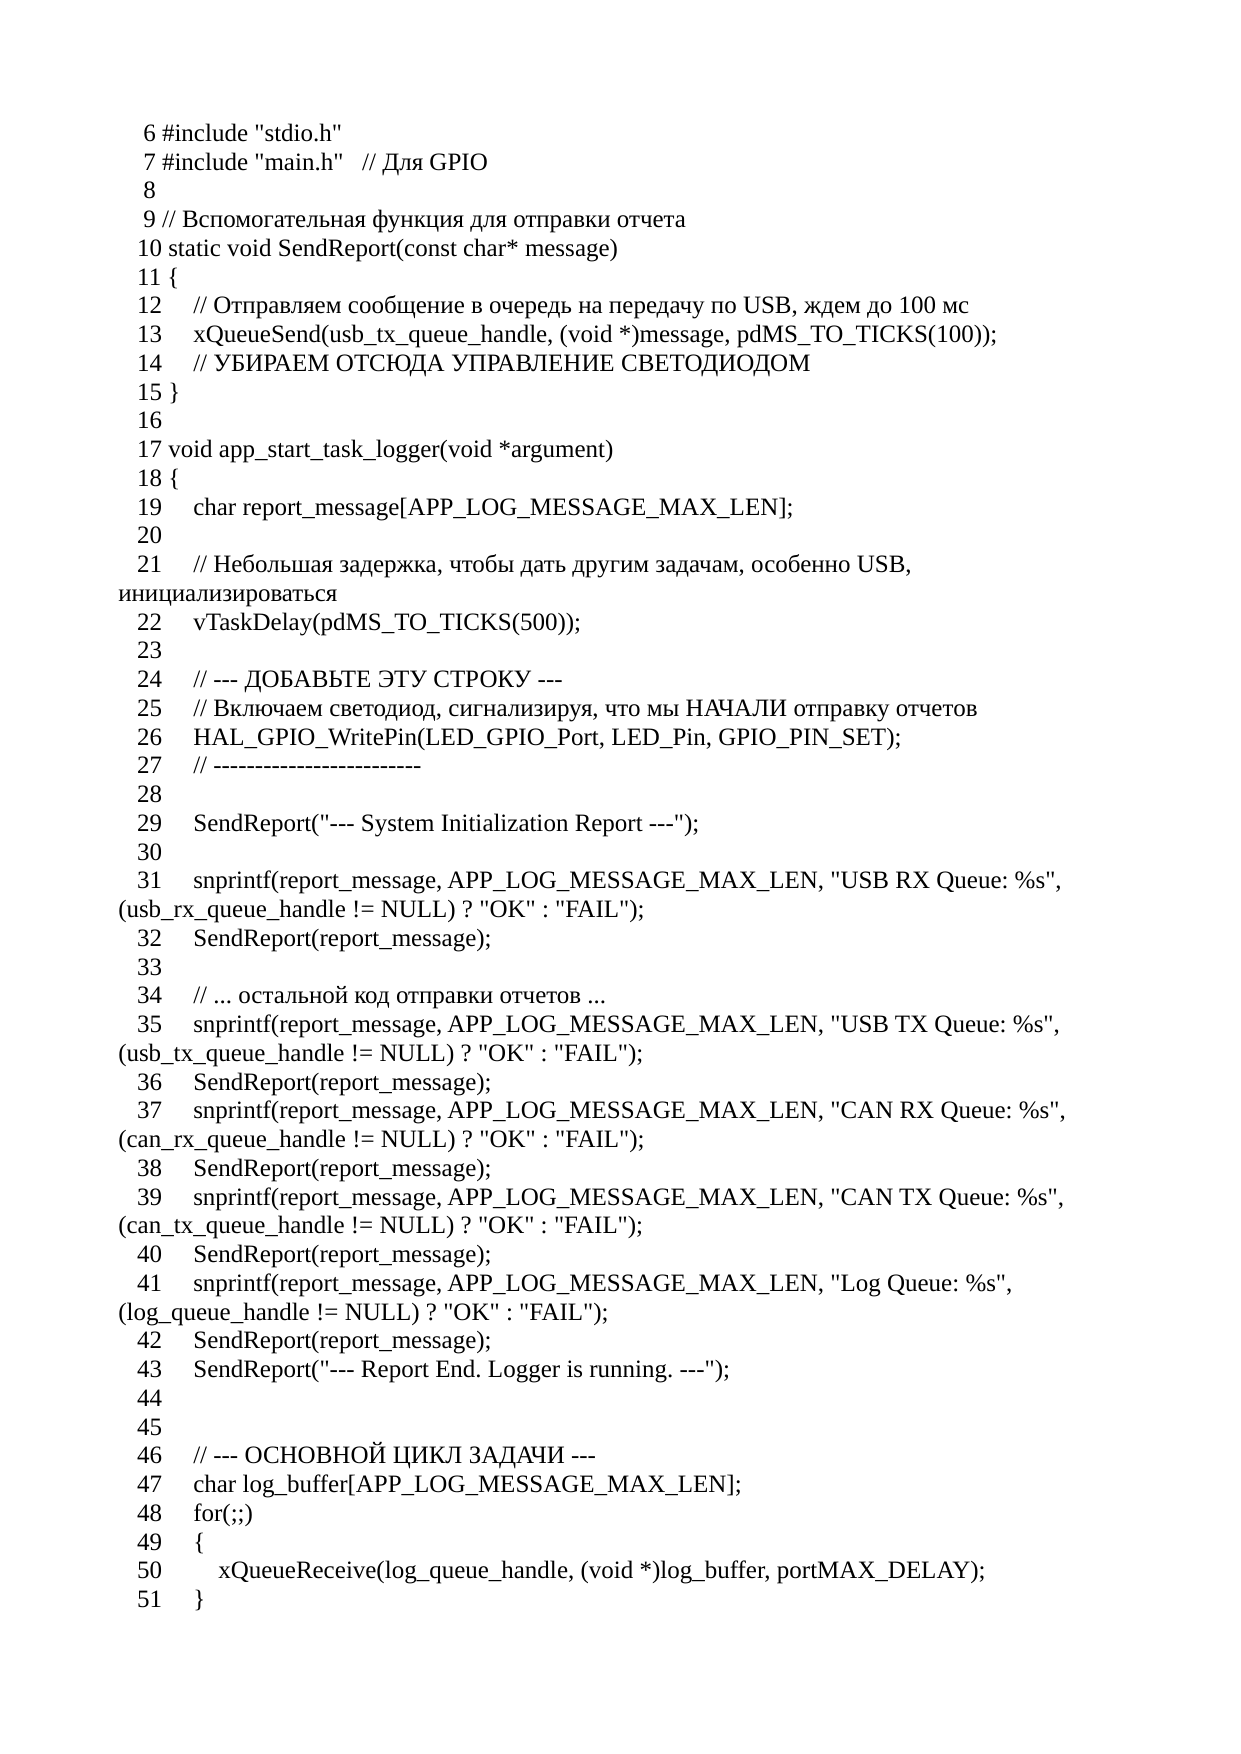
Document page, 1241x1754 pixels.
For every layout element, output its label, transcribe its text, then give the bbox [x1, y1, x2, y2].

text 34 // ... остальной код отправки отчетов ... [118, 981, 1122, 1009]
text 19 char report_message[APP_LOG_MESSAGE_MAX_LEN]; [118, 492, 1122, 521]
text 17 void app_start_task_logger(void *argument) [118, 434, 1122, 463]
text 37 snprintf(report_message, APP_LOG_MESSAGE_MAX_LEN, "CAN RX Queue: %s", (can_rx_queue_handle != NULL) ? "OK" : "FAIL"); [118, 1096, 1122, 1153]
text 44 [118, 1383, 1122, 1412]
text 8 [118, 176, 1122, 204]
text 45 [118, 1412, 1122, 1441]
text 36 SendReport(report_message); [118, 1067, 1122, 1096]
text 39 snprintf(report_message, APP_LOG_MESSAGE_MAX_LEN, "CAN TX Queue: %s", (can_tx_queue_handle != NULL) ? "OK" : "FAIL"); [118, 1182, 1122, 1239]
text 18 { [118, 463, 1122, 492]
text 9 // Вспомогательная функция для отправки отчета [118, 204, 1122, 233]
text 22 vTaskDelay(pdMS_TO_TICKS(500)); [118, 607, 1122, 636]
text 43 SendReport("--- Report End. Logger is running. ---"); [118, 1354, 1122, 1383]
text 25 // Включаем светодиод, сигнализируя, что мы НАЧАЛИ отправку отчетов [118, 693, 1122, 722]
text 32 SendReport(report_message); [118, 923, 1122, 952]
text 16 [118, 406, 1122, 434]
text 11 { [118, 262, 1122, 291]
text 51 } [118, 1584, 1122, 1613]
text 35 snprintf(report_message, APP_LOG_MESSAGE_MAX_LEN, "USB TX Queue: %s", (usb_tx_queue_handle != NULL) ? "OK" : "FAIL"); [118, 1009, 1122, 1067]
text 42 SendReport(report_message); [118, 1326, 1122, 1354]
text 47 char log_buffer[APP_LOG_MESSAGE_MAX_LEN]; [118, 1469, 1122, 1498]
text 40 SendReport(report_message); [118, 1239, 1122, 1268]
text 24 // --- ДОБАВЬТЕ ЭТУ СТРОКУ --- [118, 664, 1122, 693]
text 10 static void SendReport(const char* message) [118, 233, 1122, 262]
text 15 } [118, 377, 1122, 406]
text 46 // --- ОСНОВНОЙ ЦИКЛ ЗАДАЧИ --- [118, 1441, 1122, 1469]
text 28 [118, 779, 1122, 808]
text 12 // Отправляем сообщение в очередь на передачу по USB, ждем до 100 мс [118, 291, 1122, 319]
text 41 snprintf(report_message, APP_LOG_MESSAGE_MAX_LEN, "Log Queue: %s", (log_queue_handle != NULL) ? "OK" : "FAIL"); [118, 1268, 1122, 1326]
text 33 [118, 952, 1122, 981]
text 29 SendReport("--- System Initialization Report ---"); [118, 808, 1122, 837]
text 20 [118, 521, 1122, 549]
text 30 [118, 837, 1122, 866]
text 49 { [118, 1527, 1122, 1556]
text 23 [118, 636, 1122, 664]
text 48 for(;;) [118, 1498, 1122, 1527]
text 38 SendReport(report_message); [118, 1153, 1122, 1182]
text 50 xQueueReceive(log_queue_handle, (void *)log_buffer, portMAX_DELAY); [118, 1556, 1122, 1584]
text 7 #include "main.h" // Для GPIO [118, 147, 1122, 176]
text 31 snprintf(report_message, APP_LOG_MESSAGE_MAX_LEN, "USB RX Queue: %s", (usb_rx_queue_handle != NULL) ? "OK" : "FAIL"); [118, 866, 1122, 923]
text 13 xQueueSend(usb_tx_queue_handle, (void *)message, pdMS_TO_TICKS(100)); [118, 319, 1122, 348]
text 14 // УБИРАЕМ ОТСЮДА УПРАВЛЕНИЕ СВЕТОДИОДОМ [118, 348, 1122, 377]
text 21 // Небольшая задержка, чтобы дать другим задачам, особенно USB, инициализироваться [118, 549, 1122, 607]
text 26 HAL_GPIO_WritePin(LED_GPIO_Port, LED_Pin, GPIO_PIN_SET); [118, 722, 1122, 751]
text 27 // ------------------------- [118, 751, 1122, 779]
text 6 #include "stdio.h" [118, 118, 1122, 147]
